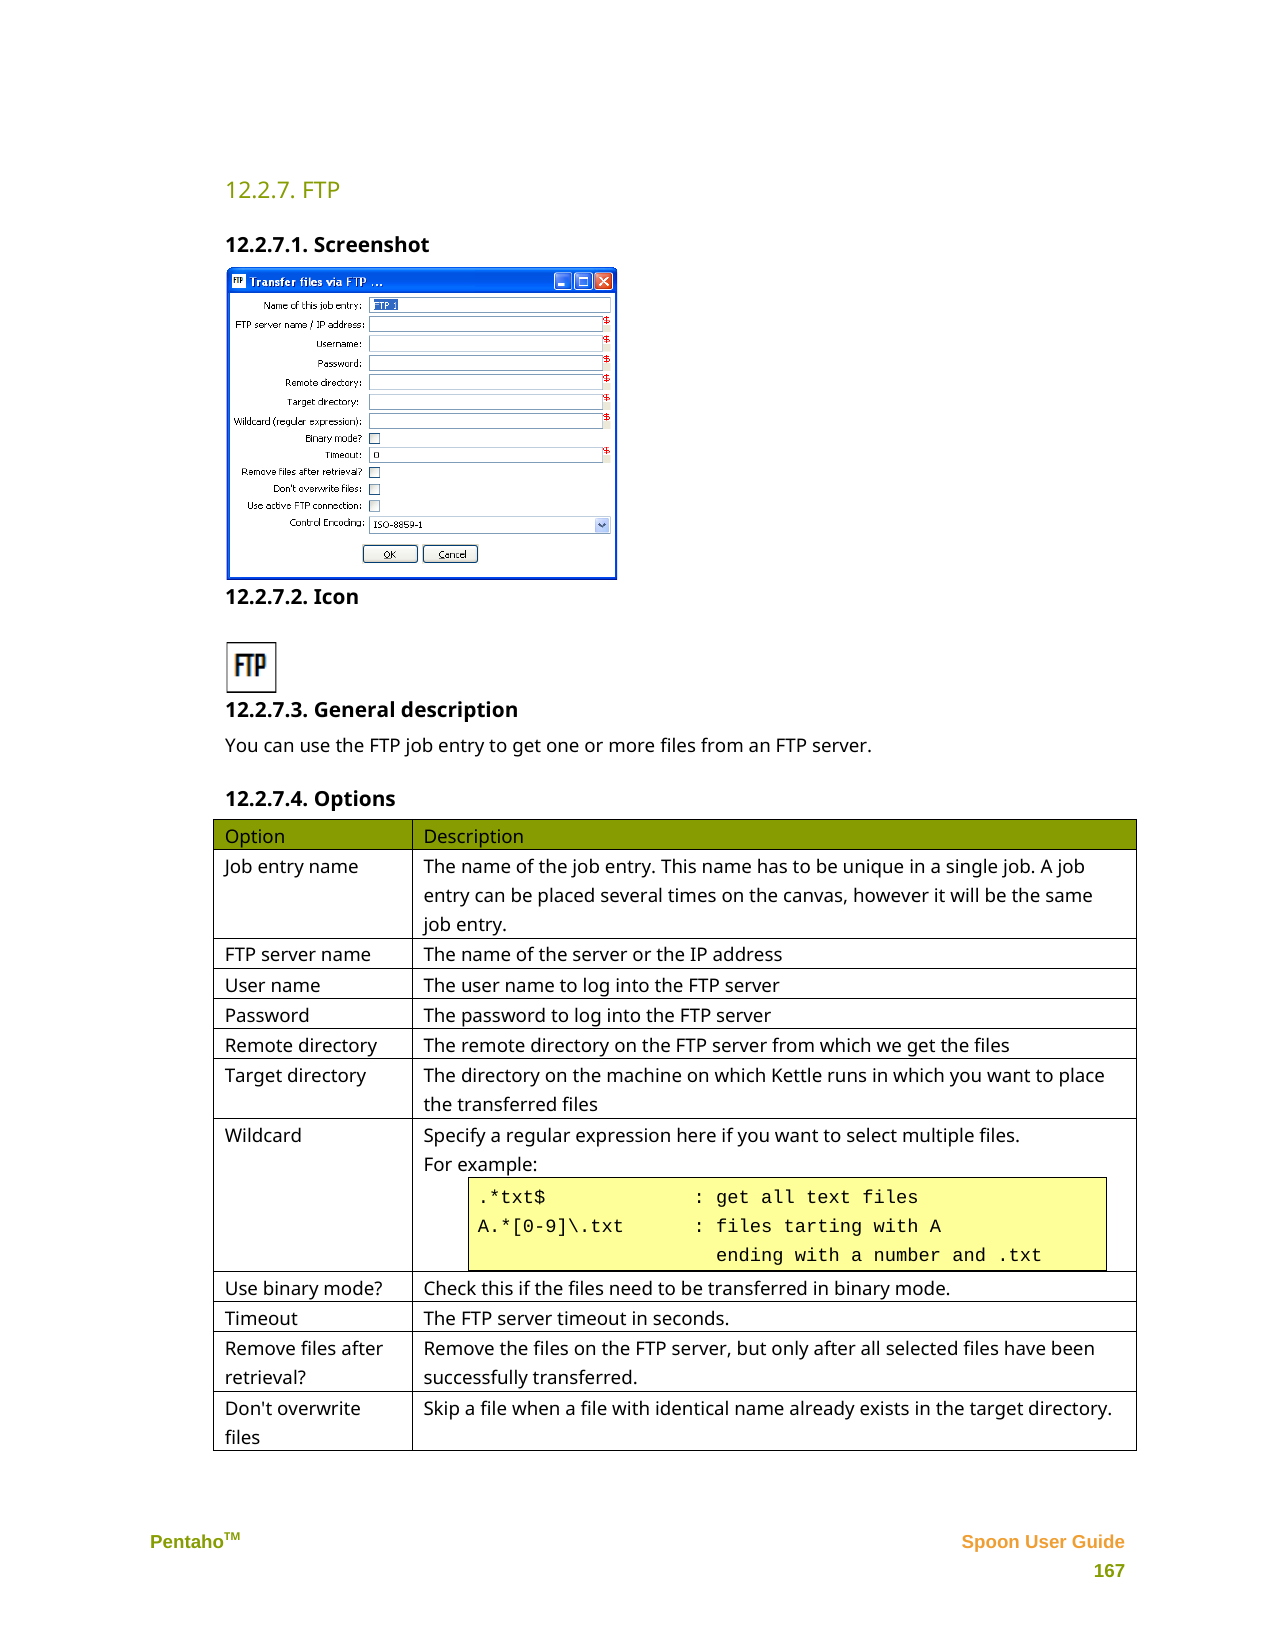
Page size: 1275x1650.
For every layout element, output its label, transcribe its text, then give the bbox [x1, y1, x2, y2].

subtitle 12.2.7.2. Icon [225, 582, 1125, 610]
table_cell The FTP server timeout in seconds. [413, 1302, 1136, 1331]
table_header Description [413, 820, 1136, 849]
table_cell Wildcard [214, 1119, 412, 1271]
subtitle 12.2.7. FTP [225, 175, 1125, 204]
table_cell Specify a regular expression here if you want to select multiple files. For example: .*txt$ : get all text files A.*[0-9]\.txt : files tarting with A ending with a number and .txt [413, 1119, 1136, 1271]
text You can use the FTP job entry to get one or more files from an FTP server. [225, 729, 1125, 758]
table_cell Timeout [214, 1302, 412, 1331]
table_cell Skip a file when a file with identical name already exists in the target directory. [413, 1392, 1136, 1450]
subtitle 12.2.7.4. Options [225, 783, 1125, 812]
table_cell FTP server name [214, 939, 412, 968]
table_cell Don't overwrite files [214, 1392, 412, 1450]
table_cell Use binary mode? [214, 1272, 412, 1301]
subtitle 12.2.7.1. Screenshot [225, 229, 1125, 258]
table_cell The user name to log into the FTP server [413, 969, 1136, 998]
table_cell Check this if the files need to be transferred in binary mode. [413, 1272, 1136, 1301]
picture [226, 642, 277, 693]
table_cell Remote directory [214, 1029, 412, 1058]
table_cell Job entry name [214, 850, 412, 937]
table_cell The name of the server or the IP address [413, 939, 1136, 968]
table_cell Remove files after retrieval? [214, 1332, 412, 1391]
table_header Option [214, 820, 412, 849]
table_cell The name of the job entry. This name has to be unique in a single job. A job entry can be placed several times on the canvas, however it will be the same job entry. [413, 850, 1136, 937]
table_cell Password [214, 999, 412, 1028]
table_cell The password to log into the FTP server [413, 999, 1136, 1028]
table_cell The directory on the machine on which Kettle runs in which you want to place the transferred files [413, 1059, 1136, 1118]
table_cell The remote directory on the FTP server from which we get the files [413, 1029, 1136, 1058]
picture [226, 267, 618, 580]
table_cell Remove the files on the FTP server, but only after all selected files have been successfully transferred. [413, 1332, 1136, 1391]
table_cell User name [214, 969, 412, 998]
table_cell Target directory [214, 1059, 412, 1118]
subtitle 12.2.7.3. General description [225, 695, 1125, 723]
